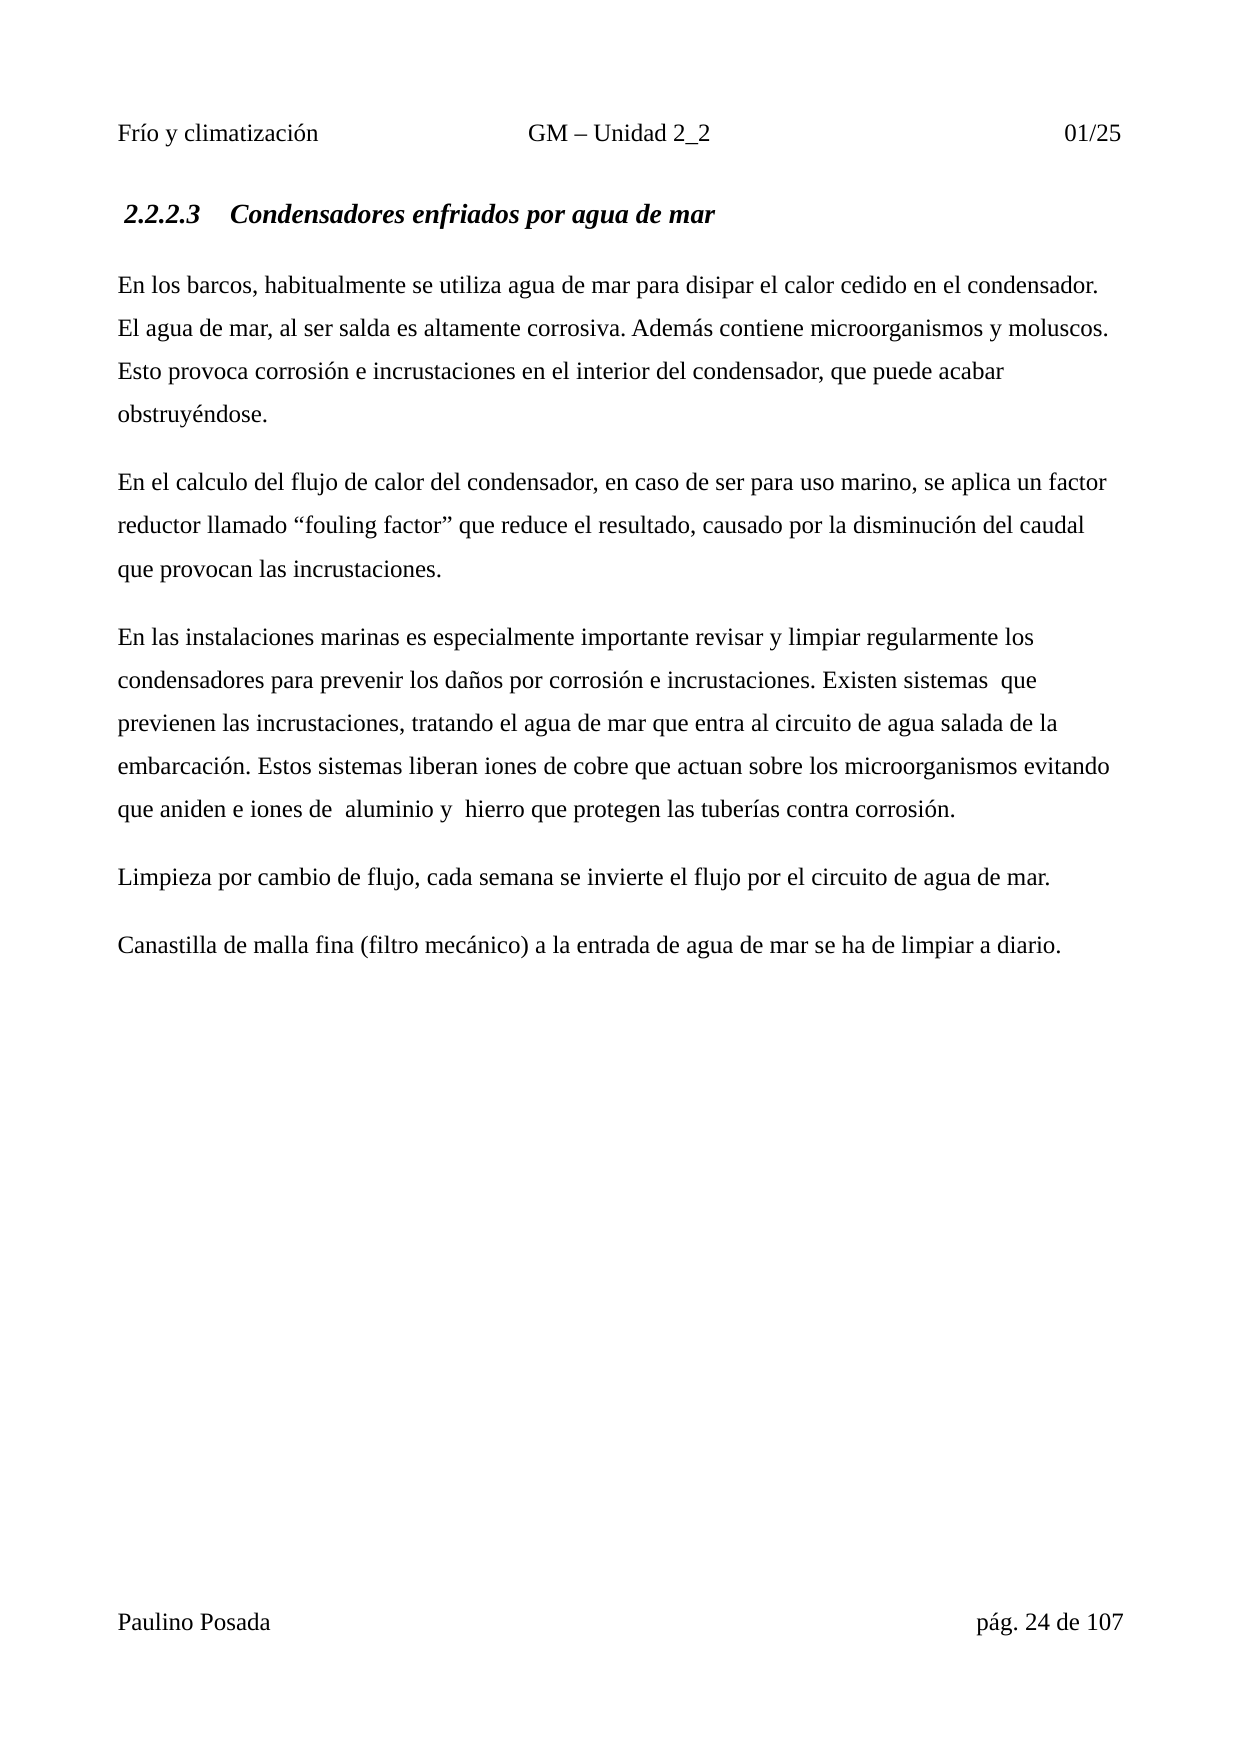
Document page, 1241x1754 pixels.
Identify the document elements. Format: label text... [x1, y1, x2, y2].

text Limpieza por cambio de flujo, cada semana se invierte el flujo por el circuito de agua de mar. [117, 862, 1123, 891]
text En las instalaciones marinas es especialmente importante revisar y limpiar regularmente los condensadores para prevenir los daños por corrosión e incrustaciones. Existen sistemas que previenen las incrustaciones, tratando el agua de mar que entra al circuito de agua salada de la embarcación. Estos sistemas liberan iones de cobre que actuan sobre los microorganismos evitando que aniden e iones de aluminio y hierro que protegen las tuberías contra corrosión. [117, 622, 1123, 823]
text Canastilla de malla fina (filtro mecánico) a la entrada de agua de mar se ha de limpiar a diario. [117, 931, 1123, 959]
subtitle Condensadores enfriados por agua de mar [117, 197, 1123, 229]
text En los barcos, habitualmente se utiliza agua de mar para disipar el calor cedido en el condensador. El agua de mar, al ser salda es altamente corrosiva. Además contiene microorganismos y moluscos. Esto provoca corrosión e incrustaciones en el interior del condensador, que puede acabar obstruyéndose. [117, 270, 1123, 428]
text En el calculo del flujo de calor del condensador, en caso de ser para uso marino, se aplica un factor reductor llamado “fouling factor” que reduce el resultado, causado por la disminución del caudal que provocan las incrustaciones. [117, 467, 1123, 582]
